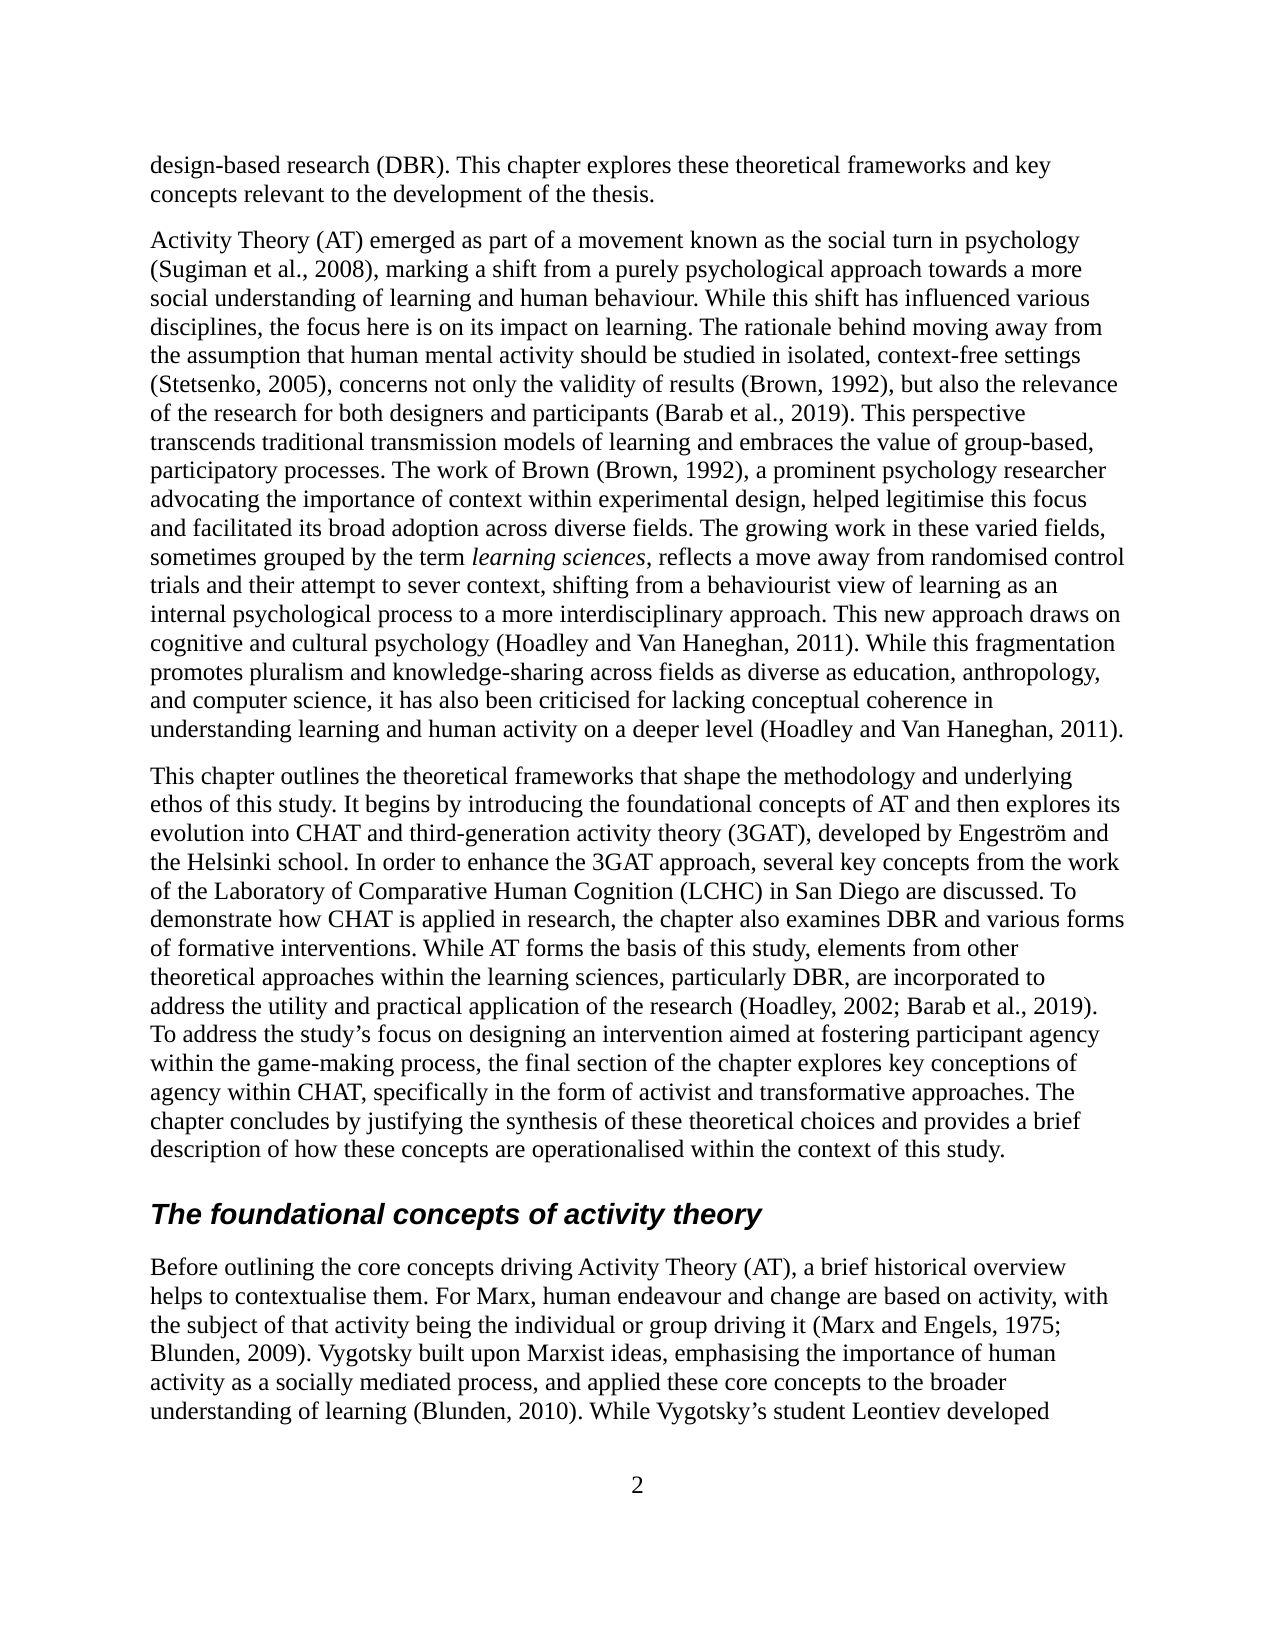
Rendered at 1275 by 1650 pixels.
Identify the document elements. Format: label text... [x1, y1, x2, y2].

text This chapter outlines the theoretical frameworks that shape the methodology and underlying ethos of this study. It begins by introducing the foundational concepts of AT and then explores its evolution into CHAT and third-generation activity theory (3GAT), developed by Engeström and the Helsinki school. In order to enhance the 3GAT approach, several key concepts from the work of the Laboratory of Comparative Human Cognition (LCHC) in San Diego are discussed. To demonstrate how CHAT is applied in research, the chapter also examines DBR and various forms of formative interventions. While AT forms the basis of this study, elements from other theoretical approaches within the learning sciences, particularly DBR, are incorporated to address the utility and practical application of the research (Hoadley, 2002; Barab et al., 2019). To address the study’s focus on designing an intervention aimed at fostering participant agency within the game-making process, the final section of the chapter explores key conceptions of agency within CHAT, specifically in the form of activist and transformative approaches. The chapter concludes by justifying the synthesis of these theoretical choices and provides a brief description of how these concepts are operationalised within the context of this study. [150, 761, 1125, 1163]
text Before outlining the core concepts driving Activity Theory (AT), a brief historical overview helps to contextualise them. For Marx, human endeavour and change are based on activity, with the subject of that activity being the individual or group driving it (Marx and Engels, 1975; Blunden, 2009). Vygotsky built upon Marxist ideas, emphasising the importance of human activity as a socially mediated process, and applied these core concepts to the broader understanding of learning (Blunden, 2010). While Vygotsky’s student Leontiev developed [150, 1252, 1125, 1425]
subtitle The foundational concepts of activity theory [150, 1197, 1125, 1231]
text Activity Theory (AT) emerged as part of a movement known as the social turn in psychology (Sugiman et al., 2008), marking a shift from a purely psychological approach towards a more social understanding of learning and human behaviour. While this shift has influenced various disciplines, the focus here is on its impact on learning. The rationale behind moving away from the assumption that human mental activity should be studied in isolated, context-free settings (Stetsenko, 2005), concerns not only the validity of results (Brown, 1992), but also the relevance of the research for both designers and participants (Barab et al., 2019). This perspective transcends traditional transmission models of learning and embraces the value of group-based, participatory processes. The work of Brown (Brown, 1992), a prominent psychology researcher advocating the importance of context within experimental design, helped legitimise this focus and facilitated its broad adoption across diverse fields. The growing work in these varied fields, sometimes grouped by the term learning sciences, reflects a move away from randomised control trials and their attempt to sever context, shifting from a behaviourist view of learning as an internal psychological process to a more interdisciplinary approach. This new approach draws on cognitive and cultural psychology (Hoadley and Van Haneghan, 2011). While this fragmentation promotes pluralism and knowledge-sharing across fields as diverse as education, anthropology, and computer science, it has also been criticised for lacking conceptual coherence in understanding learning and human activity on a deeper level (Hoadley and Van Haneghan, 2011). [150, 225, 1125, 743]
text design-based research (DBR). This chapter explores these theoretical frameworks and key concepts relevant to the development of the thesis. [150, 150, 1125, 207]
